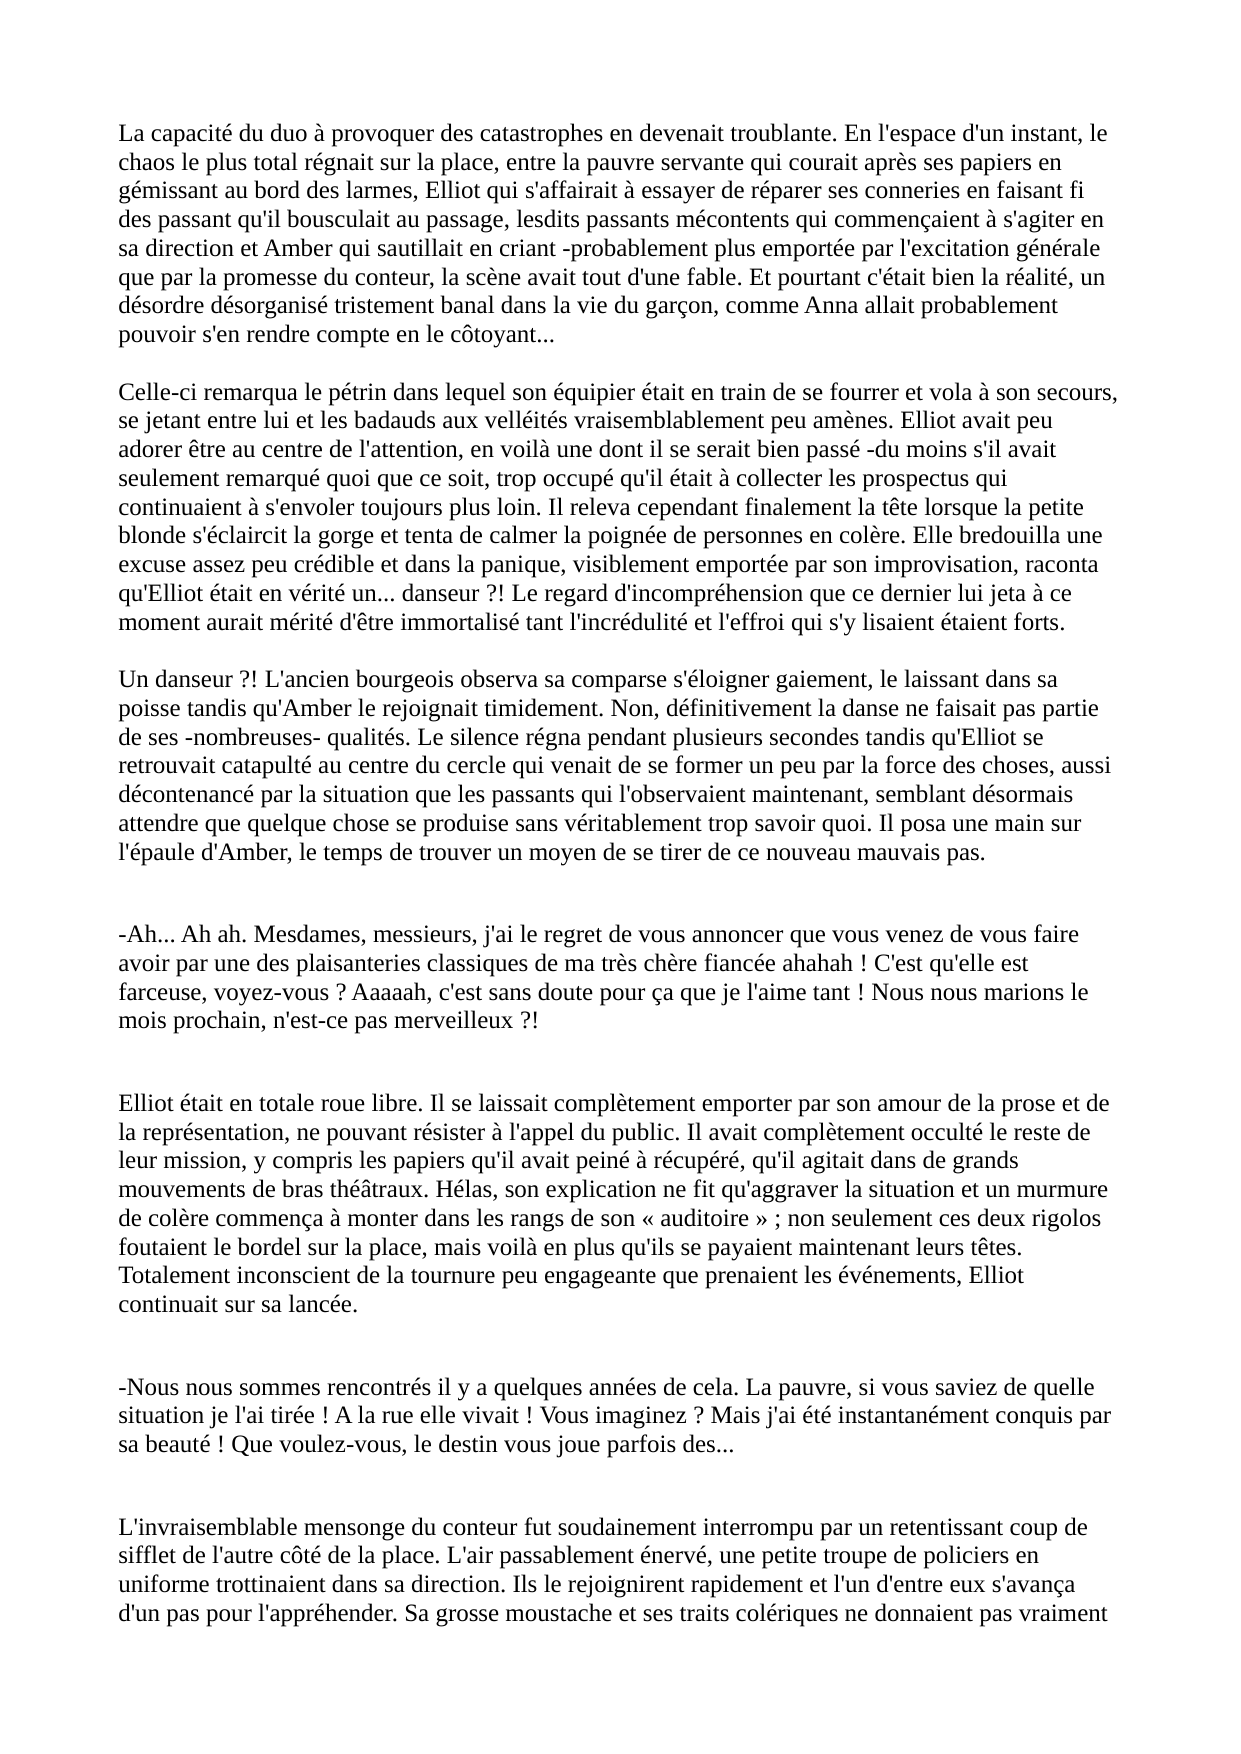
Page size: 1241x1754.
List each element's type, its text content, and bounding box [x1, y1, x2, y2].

text -Nous nous sommes rencontrés il y a quelques années de cela. La pauvre, si vous saviez de quelle situation je l'ai tirée ! A la rue elle vivait ! Vous imaginez ? Mais j'ai été instantanément conquis par sa beauté ! Que voulez-vous, le destin vous joue parfois des... [118, 1372, 1122, 1458]
text Celle-ci remarqua le pétrin dans lequel son équipier était en train de se fourrer et vola à son secours, se jetant entre lui et les badauds aux velléités vraisemblablement peu amènes. Elliot avait peu adorer être au centre de l'attention, en voilà une dont il se serait bien passé -du moins s'il avait seulement remarqué quoi que ce soit, trop occupé qu'il était à collecter les prospectus qui continuaient à s'envoler toujours plus loin. Il releva cependant finalement la tête lorsque la petite blonde s'éclaircit la gorge et tenta de calmer la poignée de personnes en colère. Elle bredouilla une excuse assez peu crédible et dans la panique, visiblement emportée par son improvisation, raconta qu'Elliot était en vérité un... danseur ?! Le regard d'incompréhension que ce dernier lui jeta à ce moment aurait mérité d'être immortalisé tant l'incrédulité et l'effroi qui s'y lisaient étaient forts. [118, 377, 1122, 636]
text -Ah... Ah ah. Mesdames, messieurs, j'ai le regret de vous annoncer que vous venez de vous faire avoir par une des plaisanteries classiques de ma très chère fiancée ahahah ! C'est qu'elle est farceuse, voyez-vous ? Aaaaah, c'est sans doute pour ça que je l'aime tant ! Nous nous marions le mois prochain, n'est-ce pas merveilleux ?! [118, 919, 1122, 1034]
text Elliot était en totale roue libre. Il se laissait complètement emporter par son amour de la prose et de la représentation, ne pouvant résister à l'appel du public. Il avait complètement occulté le reste de leur mission, y compris les papiers qu'il avait peiné à récupéré, qu'il agitait dans de grands mouvements de bras théâtraux. Hélas, son explication ne fit qu'aggraver la situation et un murmure de colère commença à monter dans les rangs de son « auditoire » ; non seulement ces deux rigolos foutaient le bordel sur la place, mais voilà en plus qu'ils se payaient maintenant leurs têtes. Totalement inconscient de la tournure peu engageante que prenaient les événements, Elliot continuait sur sa lancée. [118, 1088, 1122, 1318]
text La capacité du duo à provoquer des catastrophes en devenait troublante. En l'espace d'un instant, le chaos le plus total régnait sur la place, entre la pauvre servante qui courait après ses papiers en gémissant au bord des larmes, Elliot qui s'affairait à essayer de réparer ses conneries en faisant fi des passant qu'il bousculait au passage, lesdits passants mécontents qui commençaient à s'agiter en sa direction et Amber qui sautillait en criant -probablement plus emportée par l'excitation générale que par la promesse du conteur, la scène avait tout d'une fable. Et pourtant c'était bien la réalité, un désordre désorganisé tristement banal dans la vie du garçon, comme Anna allait probablement pouvoir s'en rendre compte en le côtoyant... [118, 118, 1122, 348]
text L'invraisemblable mensonge du conteur fut soudainement interrompu par un retentissant coup de sifflet de l'autre côté de la place. L'air passablement énervé, une petite troupe de policiers en uniforme trottinaient dans sa direction. Ils le rejoignirent rapidement et l'un d'entre eux s'avança d'un pas pour l'appréhender. Sa grosse moustache et ses traits colériques ne donnaient pas vraiment [118, 1512, 1122, 1627]
text Un danseur ?! L'ancien bourgeois observa sa comparse s'éloigner gaiement, le laissant dans sa poisse tandis qu'Amber le rejoignait timidement. Non, définitivement la danse ne faisait pas partie de ses -nombreuses- qualités. Le silence régna pendant plusieurs secondes tandis qu'Elliot se retrouvait catapulté au centre du cercle qui venait de se former un peu par la force des choses, aussi décontenancé par la situation que les passants qui l'observaient maintenant, semblant désormais attendre que quelque chose se produise sans véritablement trop savoir quoi. Il posa une main sur l'épaule d'Amber, le temps de trouver un moyen de se tirer de ce nouveau mauvais pas. [118, 664, 1122, 866]
